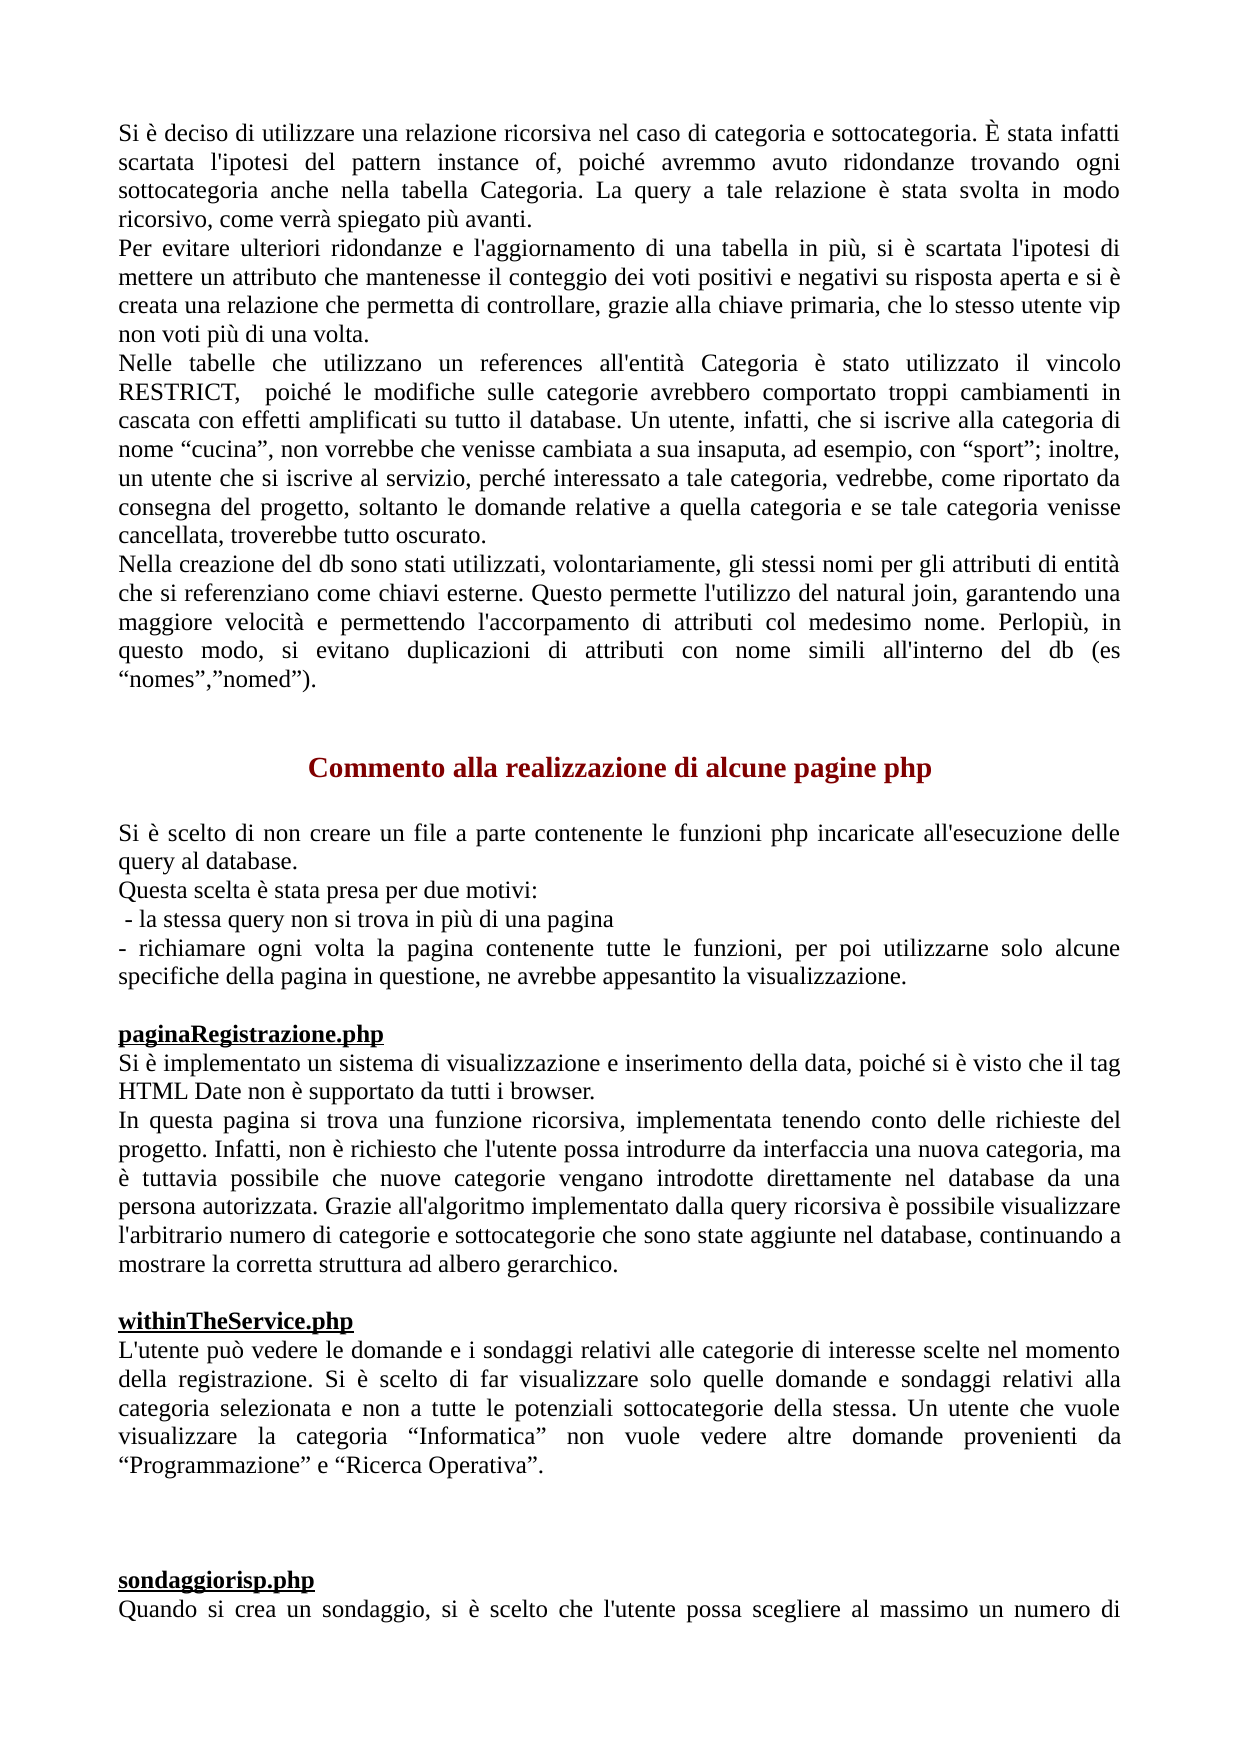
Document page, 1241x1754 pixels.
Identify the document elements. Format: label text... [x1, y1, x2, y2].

text Commento alla realizzazione di alcune pagine php [118, 751, 1122, 784]
text paginaRegistrazione.php [118, 1019, 1122, 1048]
text - richiamare ogni volta la pagina contenente tutte le funzioni, per poi utilizzarne solo alcune specifiche della pagina in questione, ne avrebbe appesantito la visualizzazione. [118, 933, 1122, 990]
text L'utente può vedere le domande e i sondaggi relativi alle categorie di interesse scelte nel momento della registrazione. Si è scelto di far visualizzare solo quelle domande e sondaggi relativi alla categoria selezionata e non a tutte le potenziali sottocategorie della stessa. Un utente che vuole visualizzare la categoria “Informatica” non vuole vedere altre domande provenienti da “Programmazione” e “Ricerca Operativa”. [118, 1335, 1122, 1479]
text Si è scelto di non creare un file a parte contenente le funzioni php incaricate all'esecuzione delle query al database. [118, 818, 1122, 875]
text In questa pagina si trova una funzione ricorsiva, implementata tenendo conto delle richieste del progetto. Infatti, non è richiesto che l'utente possa introdurre da interfaccia una nuova categoria, ma è tuttavia possibile che nuove categorie vengano introdotte direttamente nel database da una persona autorizzata. Grazie all'algoritmo implementato dalla query ricorsiva è possibile visualizzare l'arbitrario numero di categorie e sottocategorie che sono state aggiunte nel database, continuando a mostrare la corretta struttura ad albero gerarchico. [118, 1105, 1122, 1278]
text withinTheService.php [118, 1306, 1122, 1335]
text Per evitare ulteriori ridondanze e l'aggiornamento di una tabella in più, si è scartata l'ipotesi di mettere un attributo che mantenesse il conteggio dei voti positivi e negativi su risposta aperta e si è creata una relazione che permetta di controllare, grazie alla chiave primaria, che lo stesso utente vip non voti più di una volta. [118, 233, 1122, 348]
text Si è implementato un sistema di visualizzazione e inserimento della data, poiché si è visto che il tag HTML Date non è supportato da tutti i browser. [118, 1048, 1122, 1105]
text Nelle tabelle che utilizzano un references all'entità Categoria è stato utilizzato il vincolo RESTRICT, poiché le modifiche sulle categorie avrebbero comportato troppi cambiamenti in cascata con effetti amplificati su tutto il database. Un utente, infatti, che si iscrive alla categoria di nome “cucina”, non vorrebbe che venisse cambiata a sua insaputa, ad esempio, con “sport”; inoltre, un utente che si iscrive al servizio, perché interessato a tale categoria, vedrebbe, come riportato da consegna del progetto, soltanto le domande relative a quella categoria e se tale categoria venisse cancellata, troverebbe tutto oscurato. [118, 348, 1122, 549]
text Nella creazione del db sono stati utilizzati, volontariamente, gli stessi nomi per gli attributi di entità che si referenziano come chiavi esterne. Questo permette l'utilizzo del natural join, garantendo una maggiore velocità e permettendo l'accorpamento di attributi col medesimo nome. Perlopiù, in questo modo, si evitano duplicazioni di attributi con nome simili all'interno del db (es “nomes”,”nomed”). [118, 549, 1122, 693]
text Si è deciso di utilizzare una relazione ricorsiva nel caso di categoria e sottocategoria. È stata infatti scartata l'ipotesi del pattern instance of, poiché avremmo avuto ridondanze trovando ogni sottocategoria anche nella tabella Categoria. La query a tale relazione è stata svolta in modo ricorsivo, come verrà spiegato più avanti. [118, 118, 1122, 233]
text Questa scelta è stata presa per due motivi: [118, 875, 1122, 904]
text Quando si crea un sondaggio, si è scelto che l'utente possa scegliere al massimo un numero di [118, 1594, 1122, 1623]
text sondaggiorisp.php [118, 1565, 1122, 1594]
text - la stessa query non si trova in più di una pagina [118, 904, 1122, 933]
